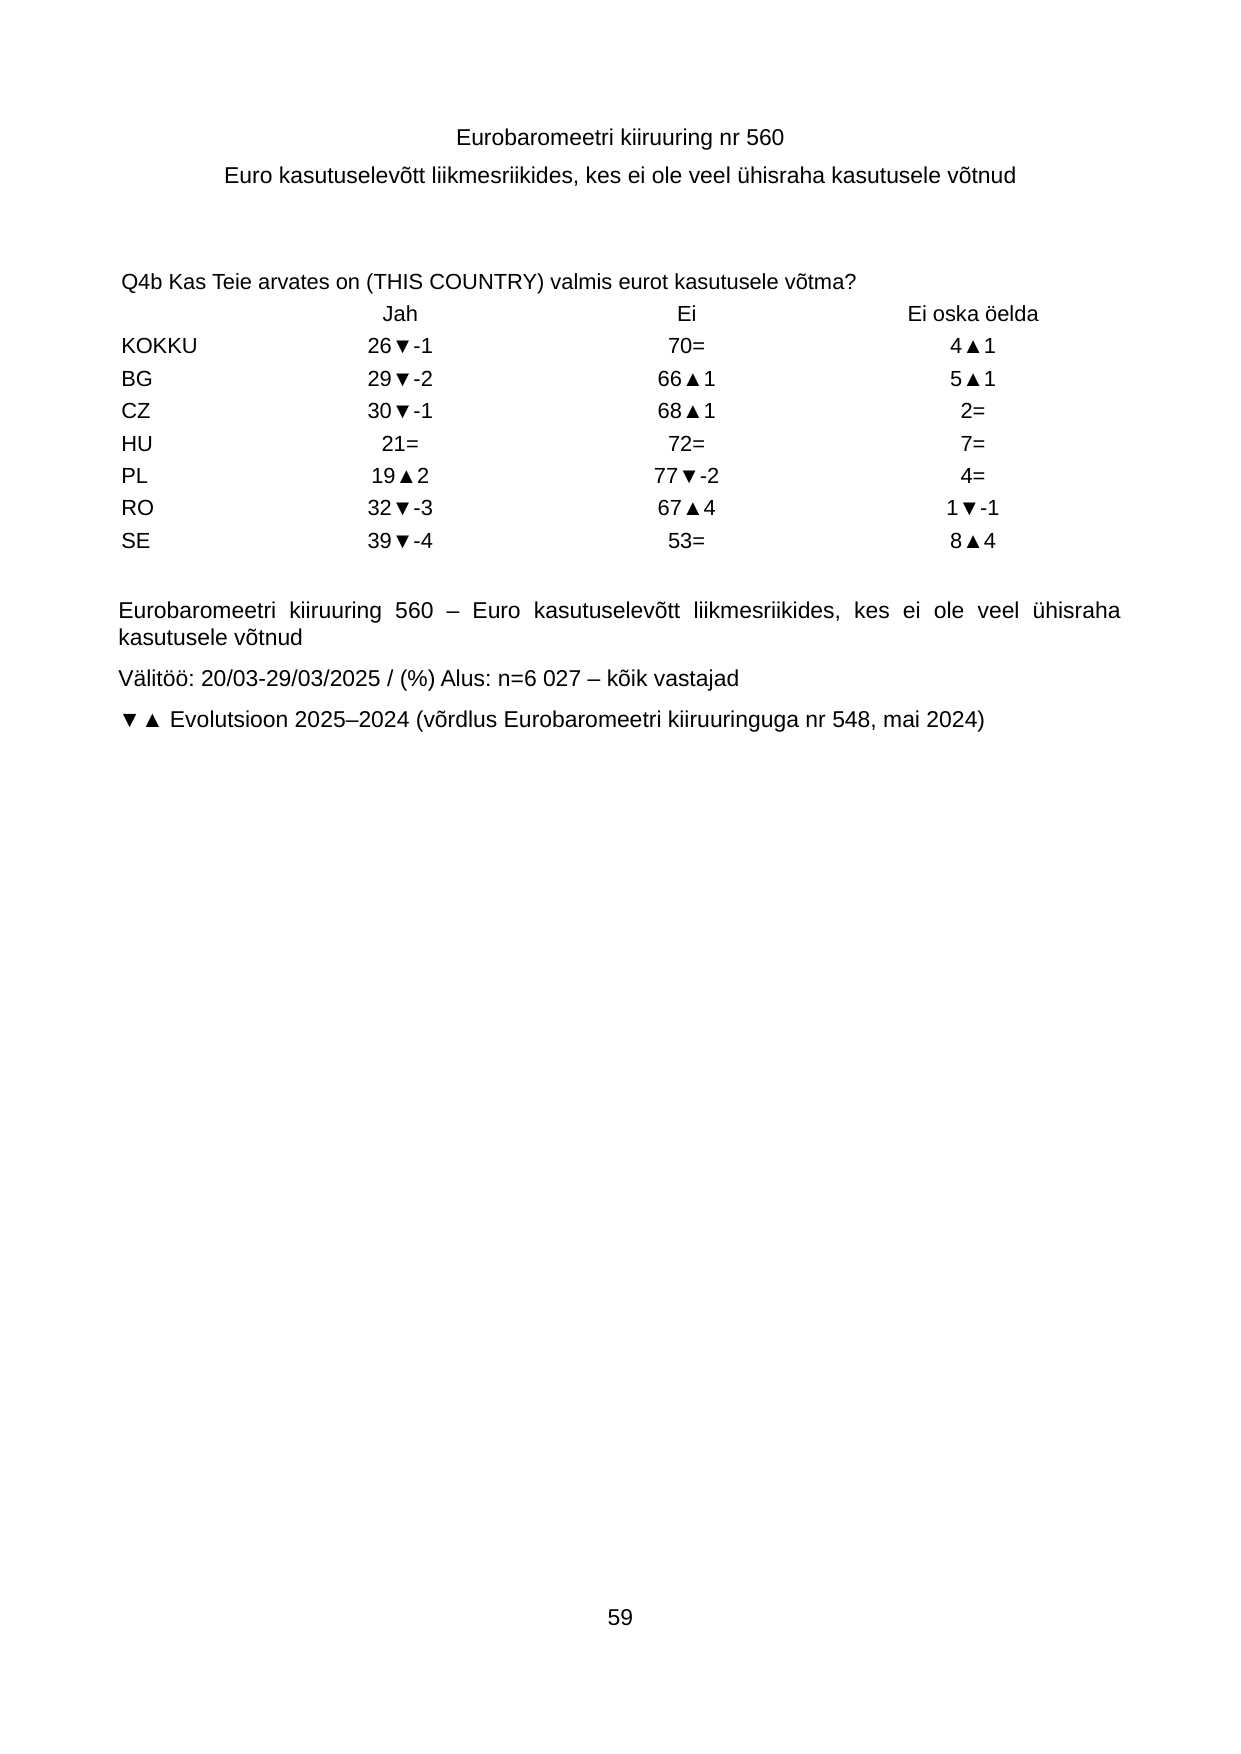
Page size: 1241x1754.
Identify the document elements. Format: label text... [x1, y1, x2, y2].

table_cell 77▼-2 [543, 459, 830, 492]
table_cell 66▲1 [543, 362, 830, 394]
table_cell 53= [543, 524, 830, 557]
table_cell PL [118, 459, 257, 492]
table_cell BG [118, 362, 257, 394]
table_cell Ei oska öelda [830, 298, 1116, 330]
table_cell 1▼-1 [830, 492, 1116, 524]
table_cell SE [118, 524, 257, 557]
table_cell 30▼-1 [257, 395, 543, 427]
table_cell HU [118, 427, 257, 459]
table_cell 72= [543, 427, 830, 459]
table_cell 4▲1 [830, 330, 1116, 362]
table_cell 70= [543, 330, 830, 362]
text Välitöö: 20/03-29/03/2025 / (%) Alus: n=6 027 – kõik vastajad [118, 665, 1122, 691]
table_header Q4b Kas Teie arvates on (THIS COUNTRY) valmis eurot kasutusele võtma? [118, 265, 1116, 297]
table_cell KOKKU [118, 330, 257, 362]
table_cell Ei [543, 298, 830, 330]
table_cell Jah [257, 298, 543, 330]
text ▼▲ Evolutsioon 2025–2024 (võrdlus Eurobaromeetri kiiruuringuga nr 548, mai 2024) [118, 706, 1122, 732]
table_cell 67▲4 [543, 492, 830, 524]
table_cell 26▼-1 [257, 330, 543, 362]
table_cell RO [118, 492, 257, 524]
table_cell 32▼-3 [257, 492, 543, 524]
table_cell CZ [118, 395, 257, 427]
table_cell 2= [830, 395, 1116, 427]
table_cell 19▲2 [257, 459, 543, 492]
table_cell 29▼-2 [257, 362, 543, 394]
table_cell [118, 298, 257, 330]
table_cell 5▲1 [830, 362, 1116, 394]
table_cell 68▲1 [543, 395, 830, 427]
table_cell 4= [830, 459, 1116, 492]
table_cell 21= [257, 427, 543, 459]
table_cell 7= [830, 427, 1116, 459]
table_cell 39▼-4 [257, 524, 543, 557]
text Eurobaromeetri kiiruuring 560 – Euro kasutuselevõtt liikmesriikides, kes ei ole veel ühisraha kasutusele võtnud [118, 597, 1122, 650]
table_cell 8▲4 [830, 524, 1116, 557]
